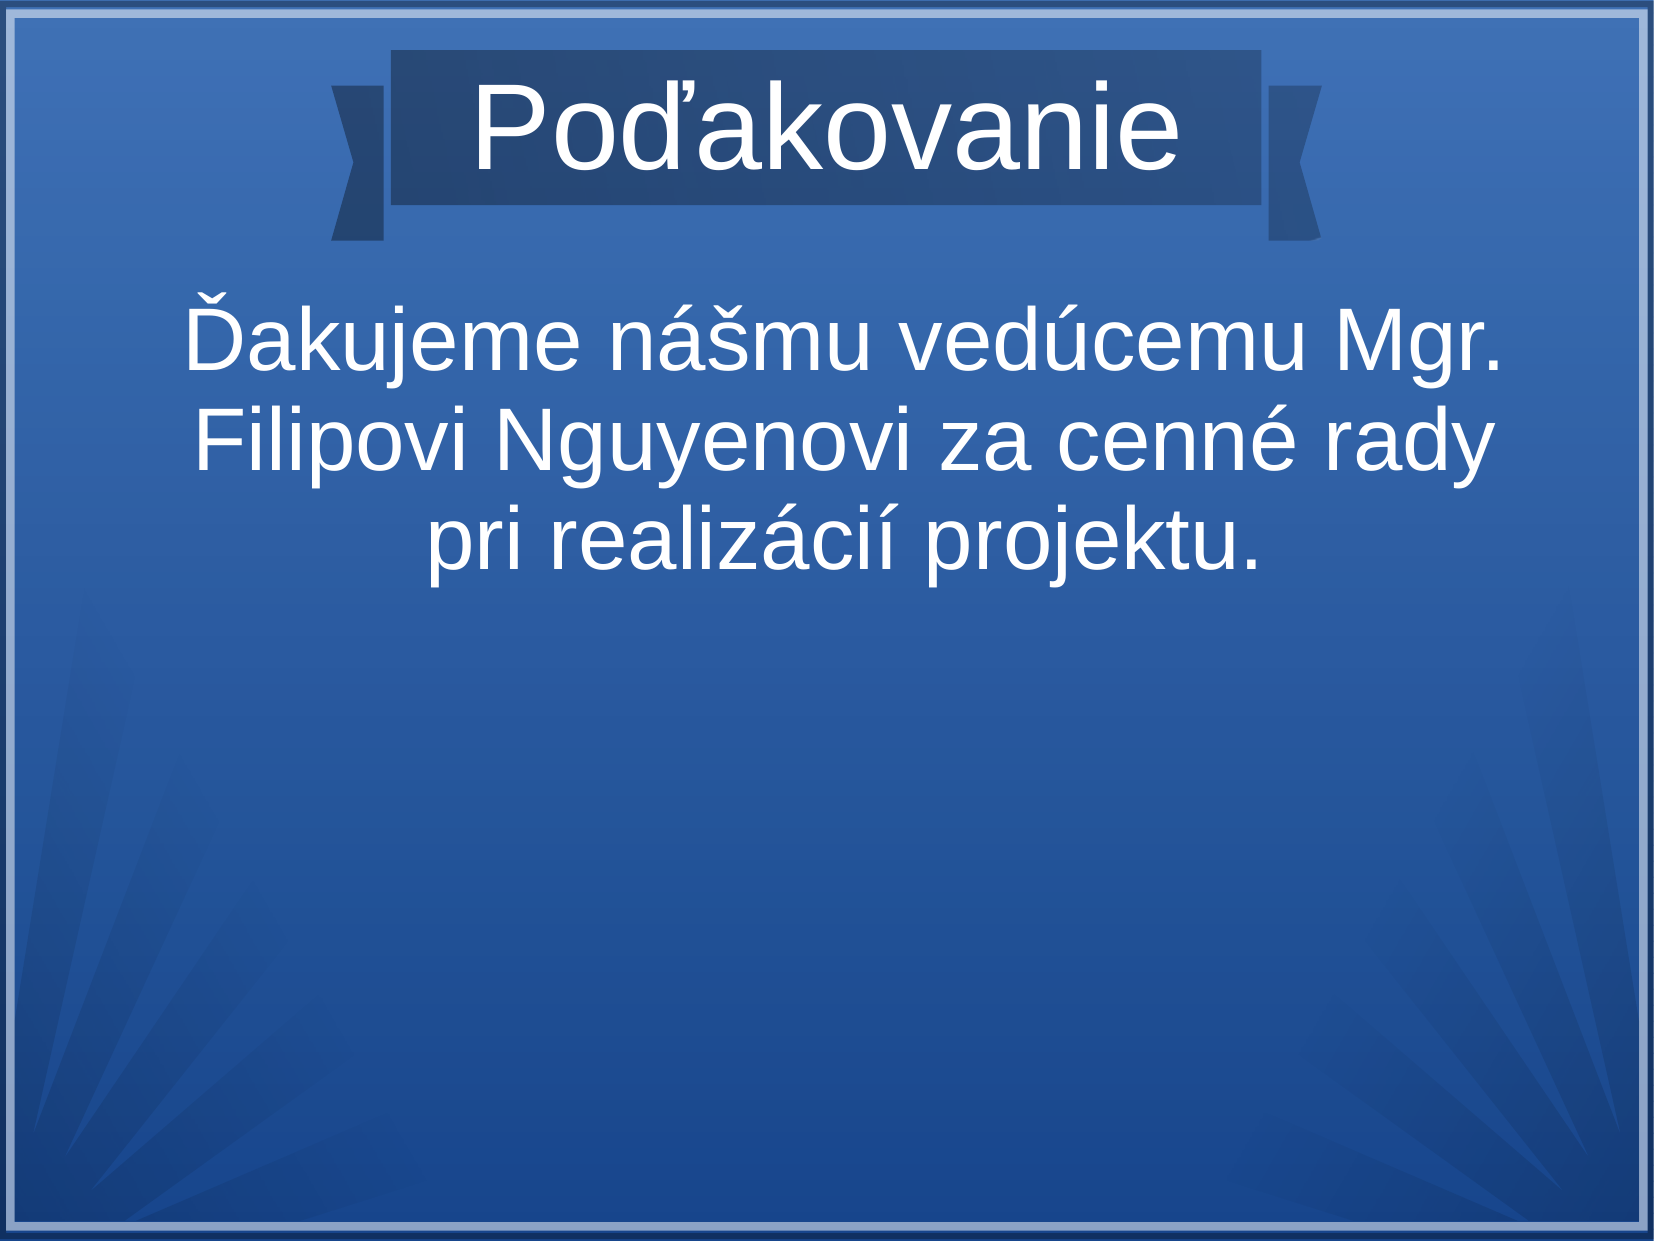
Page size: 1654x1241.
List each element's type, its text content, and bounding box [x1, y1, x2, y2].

title Poďakovanie [389, 49, 1264, 205]
list Ďakujeme nášmu vedúcemu Mgr. Filipovi Nguyenovi za cenné rady pri realizácií projektu. [82, 290, 1538, 1241]
